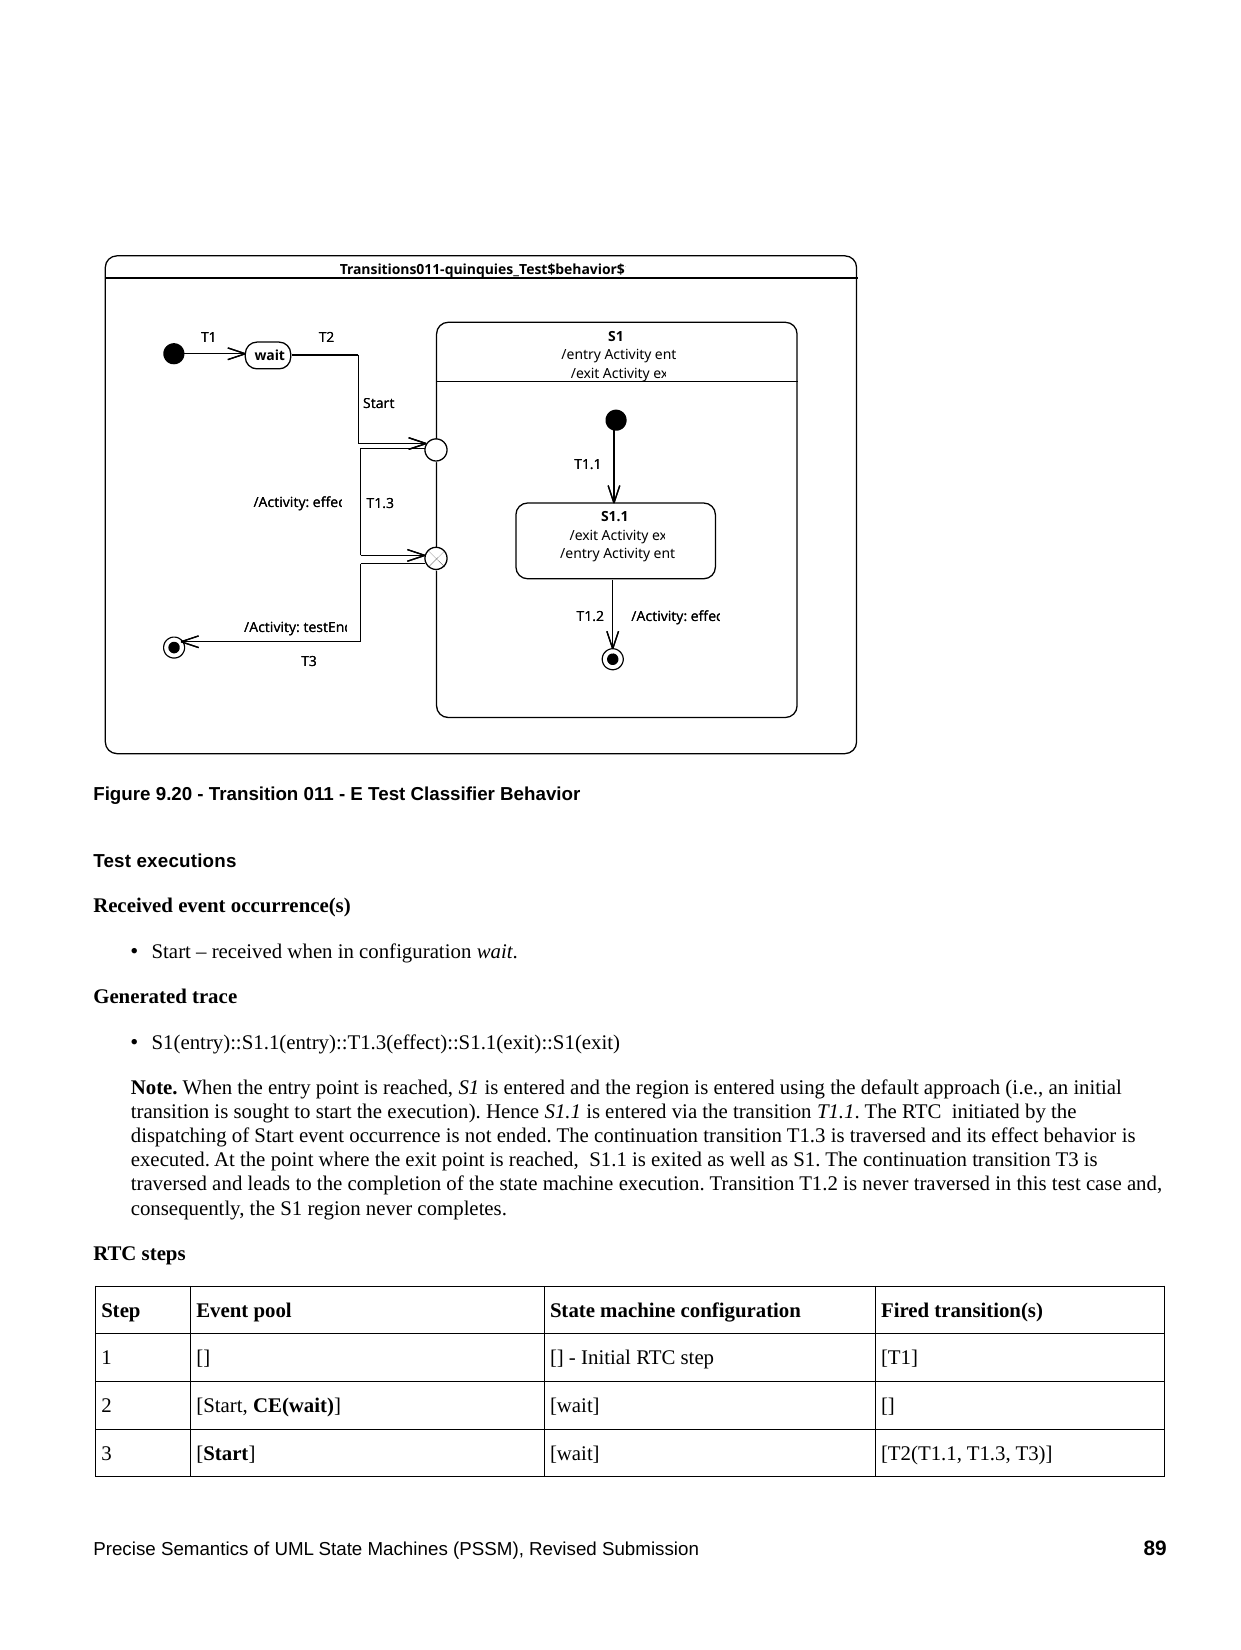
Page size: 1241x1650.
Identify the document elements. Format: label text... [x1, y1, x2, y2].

table_cell [] [191, 1334, 544, 1381]
text Received event occurrence(s) [93, 893, 1164, 917]
table_cell [] - Initial RTC step [545, 1334, 875, 1381]
table_header Fired transition(s) [876, 1287, 1164, 1333]
table_cell [] [876, 1382, 1164, 1429]
table_cell [T2(T1.1, T1.3, T3)] [876, 1430, 1164, 1476]
subtitle Test executions [93, 850, 1164, 872]
table_header Event pool [191, 1287, 544, 1333]
table_cell 3 [96, 1430, 190, 1476]
text Note. When the entry point is reached, S1 is entered and the region is entered using the default approach (i.e., an initial transition is sought to start the execution). Hence S1.1 is entered via the transition T1.1. The RTC initiated by the dispatching of Start event occurrence is not ended. The continuation transition T1.3 is traversed and its effect behavior is executed. At the point where the exit point is reached, S1.1 is exited as well as S1. The continuation transition T3 is traversed and leads to the completion of the state machine execution. Transition T1.2 is never traversed in this test case and, consequently, the S1 region never completes. [131, 1075, 1164, 1219]
table_cell [wait] [545, 1382, 875, 1429]
list Start – received when in configuration wait. [131, 938, 1164, 963]
table_cell 2 [96, 1382, 190, 1429]
table_header State machine configuration [545, 1287, 875, 1333]
table_cell [T1] [876, 1334, 1164, 1381]
text Generated trace [93, 984, 1164, 1008]
table_cell 1 [96, 1334, 190, 1381]
list S1(entry)::S1.1(entry)::T1.3(effect)::S1.1(exit)::S1(exit) [131, 1029, 1164, 1054]
table_cell [Start] [191, 1430, 544, 1476]
text RTC steps [93, 1241, 1164, 1264]
table_header Step [96, 1287, 190, 1333]
text Figure 9.20 - Transition 011 - E Test Classifier Behavior [93, 783, 964, 804]
table_cell [wait] [545, 1430, 875, 1476]
table_cell [Start, CE(wait)] [191, 1382, 544, 1429]
